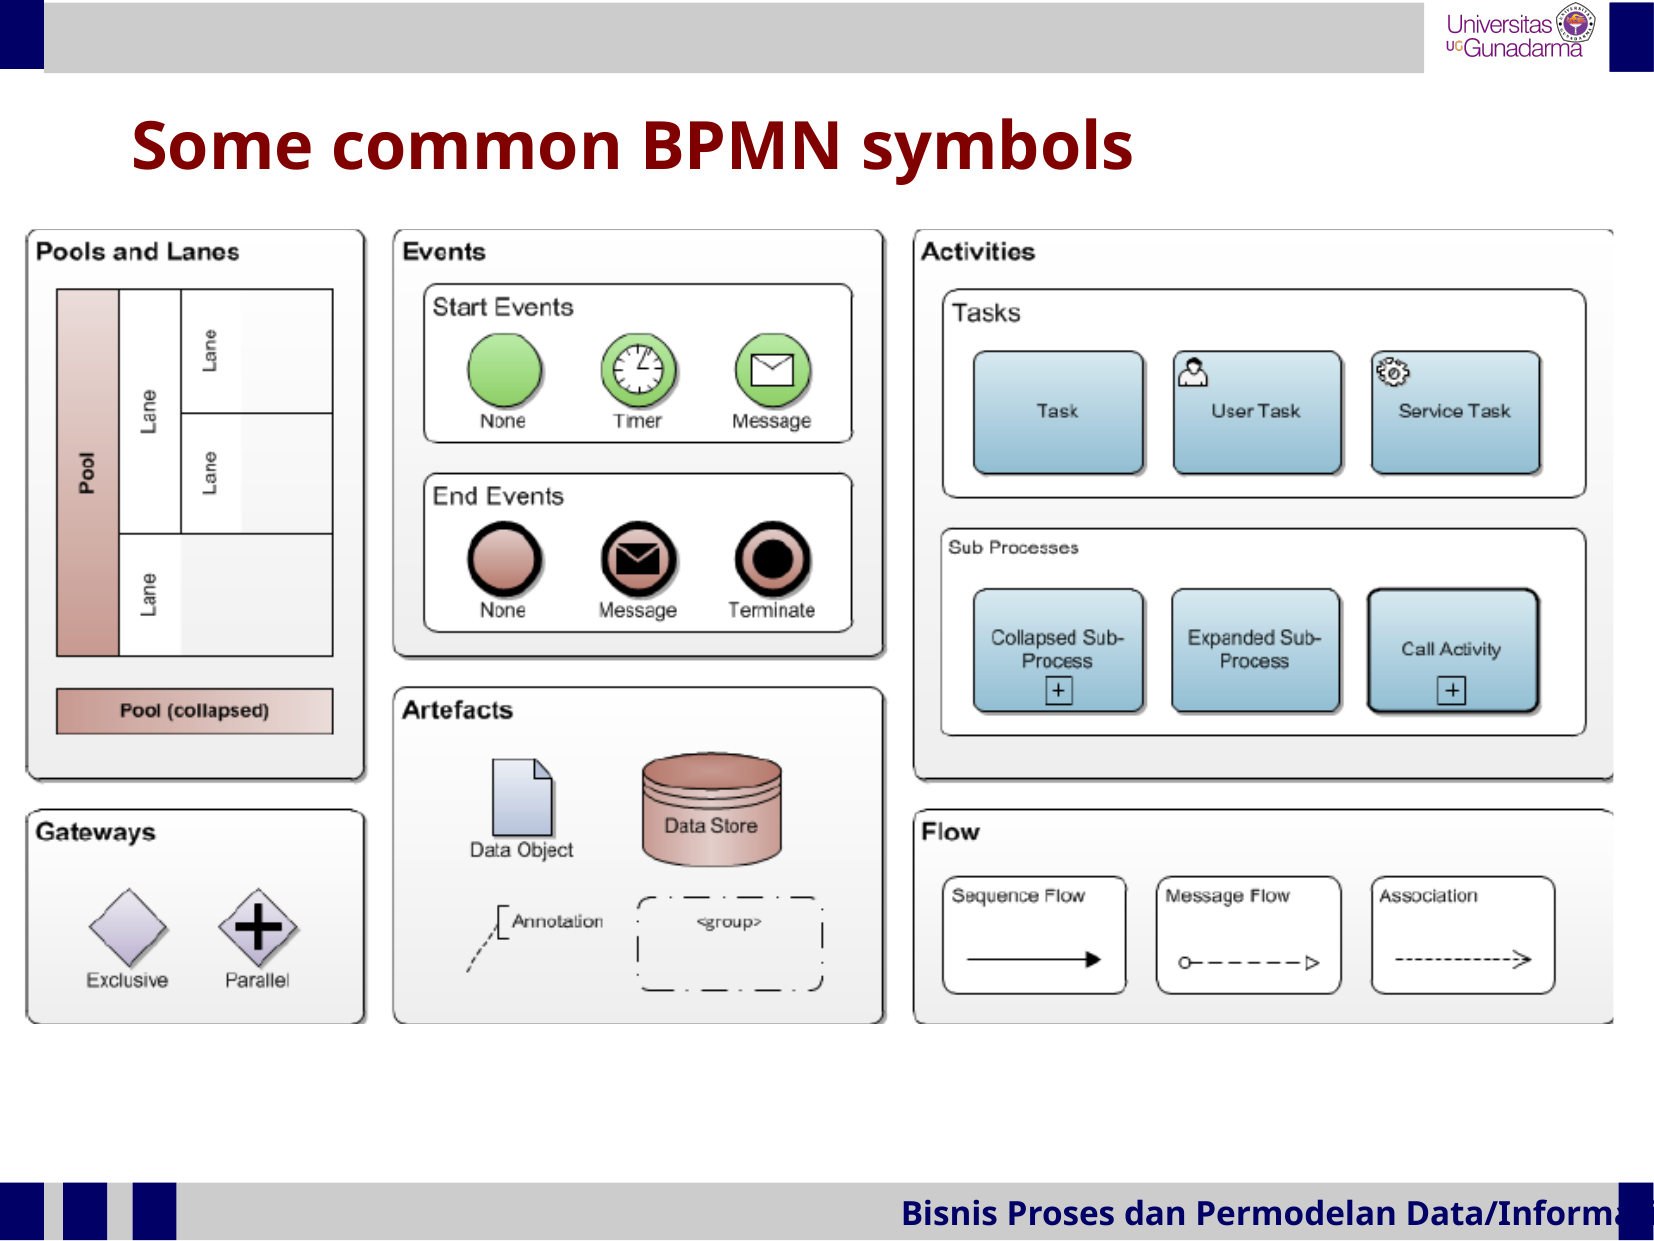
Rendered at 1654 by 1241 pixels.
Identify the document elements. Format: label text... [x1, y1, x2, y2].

title Some common BPMN symbols [116, 21, 1522, 191]
picture [1437, 2, 1610, 62]
picture [24, 229, 1614, 1024]
